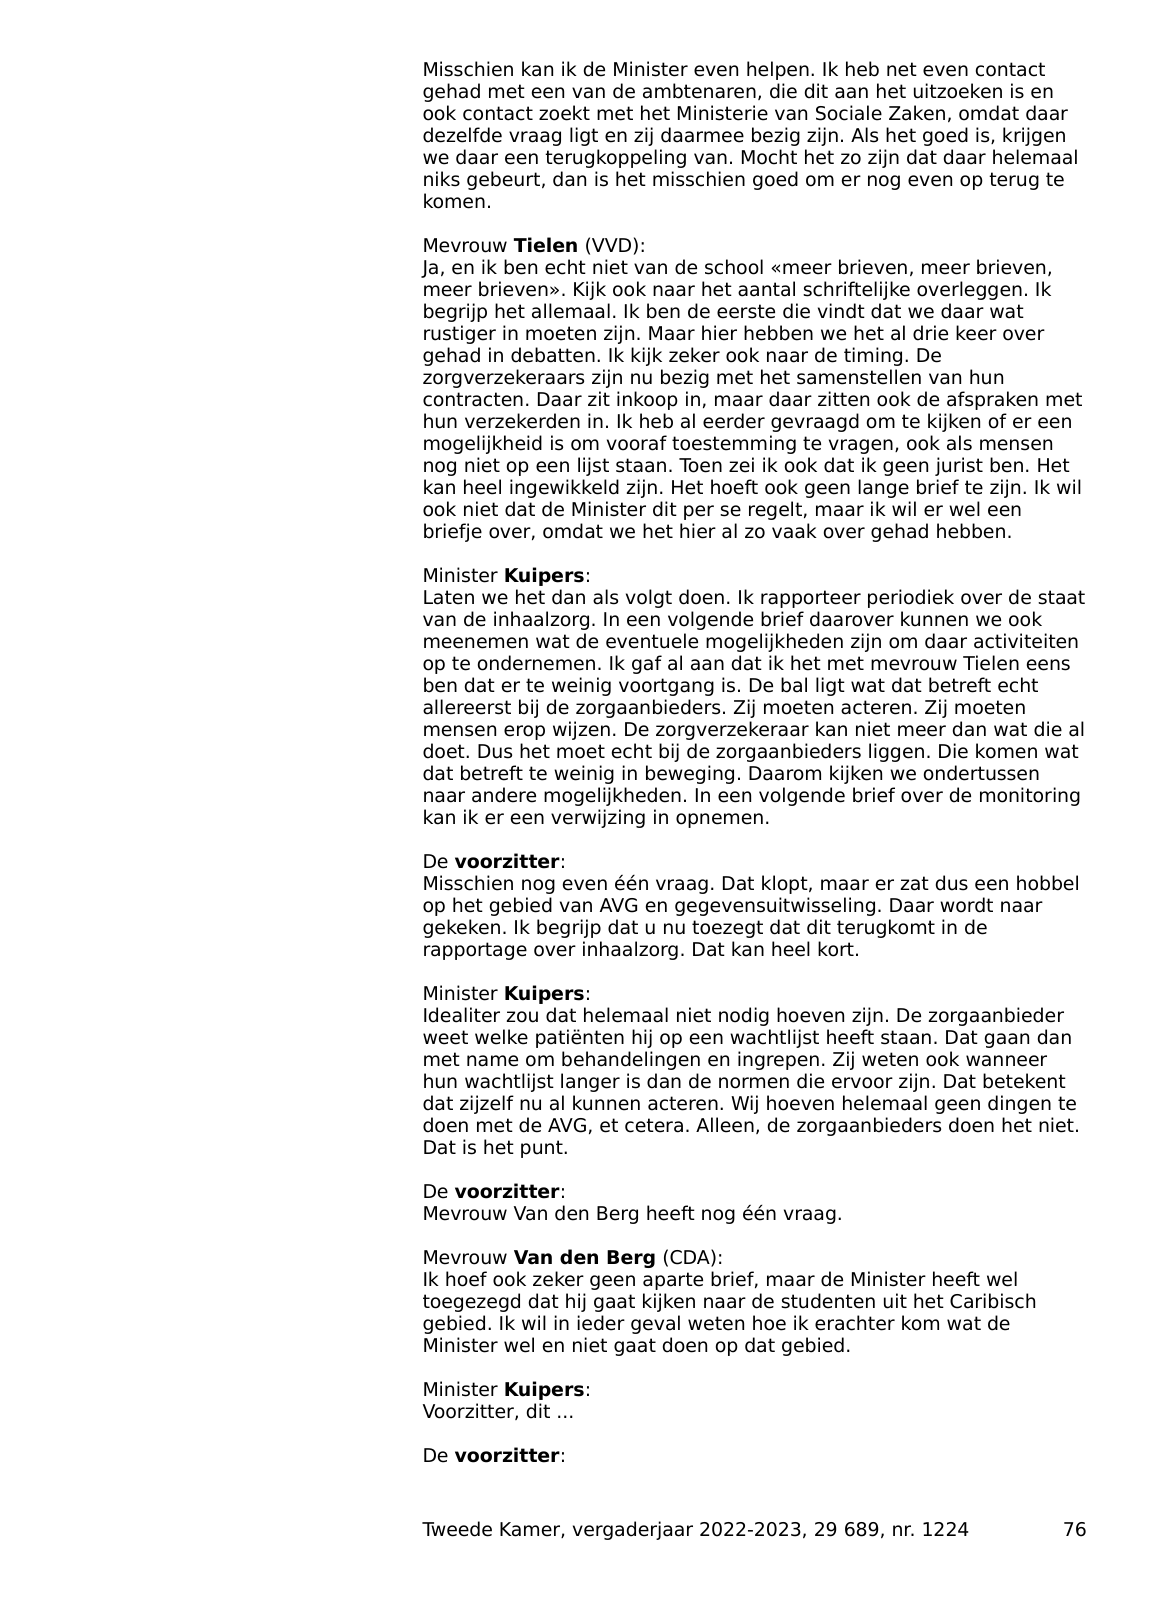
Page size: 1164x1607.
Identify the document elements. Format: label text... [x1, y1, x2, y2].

text Minister Kuipers: [422, 565, 1087, 587]
text Mevrouw Van den Berg heeft nog één vraag. [422, 1203, 1087, 1225]
text De voorzitter: [422, 1445, 1087, 1467]
text Mevrouw Van den Berg (CDA): [422, 1247, 1087, 1269]
text Misschien nog even één vraag. Dat klopt, maar er zat dus een hobbel op het gebied van AVG en gegevensuitwisseling. Daar wordt naar gekeken. Ik begrijp dat u nu toezegt dat dit terugkomt in de rapportage over inhaalzorg. Dat kan heel kort. [422, 873, 1087, 961]
text De voorzitter: [422, 851, 1087, 873]
text Minister Kuipers: [422, 983, 1087, 1005]
text Minister Kuipers: [422, 1379, 1087, 1401]
text Mevrouw Tielen (VVD): [422, 235, 1087, 257]
text Misschien kan ik de Minister even helpen. Ik heb net even contact gehad met een van de ambtenaren, die dit aan het uitzoeken is en ook contact zoekt met het Ministerie van Sociale Zaken, omdat daar dezelfde vraag ligt en zij daarmee bezig zijn. Als het goed is, krijgen we daar een terugkoppeling van. Mocht het zo zijn dat daar helemaal niks gebeurt, dan is het misschien goed om er nog even op terug te komen. [422, 59, 1087, 213]
text Voorzitter, dit ... [422, 1401, 1087, 1423]
text Laten we het dan als volgt doen. Ik rapporteer periodiek over de staat van de inhaalzorg. In een volgende brief daarover kunnen we ook meenemen wat de eventuele mogelijkheden zijn om daar activiteiten op te ondernemen. Ik gaf al aan dat ik het met mevrouw Tielen eens ben dat er te weinig voortgang is. De bal ligt wat dat betreft echt allereerst bij de zorgaanbieders. Zij moeten acteren. Zij moeten mensen erop wijzen. De zorgverzekeraar kan niet meer dan wat die al doet. Dus het moet echt bij de zorgaanbieders liggen. Die komen wat dat betreft te weinig in beweging. Daarom kijken we ondertussen naar andere mogelijkheden. In een volgende brief over de monitoring kan ik er een verwijzing in opnemen. [422, 587, 1087, 829]
text Ik hoef ook zeker geen aparte brief, maar de Minister heeft wel toegezegd dat hij gaat kijken naar de studenten uit het Caribisch gebied. Ik wil in ieder geval weten hoe ik erachter kom wat de Minister wel en niet gaat doen op dat gebied. [422, 1269, 1087, 1357]
text Ja, en ik ben echt niet van de school «meer brieven, meer brieven, meer brieven». Kijk ook naar het aantal schriftelijke overleggen. Ik begrijp het allemaal. Ik ben de eerste die vindt dat we daar wat rustiger in moeten zijn. Maar hier hebben we het al drie keer over gehad in debatten. Ik kijk zeker ook naar de timing. De zorgverzekeraars zijn nu bezig met het samenstellen van hun contracten. Daar zit inkoop in, maar daar zitten ook de afspraken met hun verzekerden in. Ik heb al eerder gevraagd om te kijken of er een mogelijkheid is om vooraf toestemming te vragen, ook als mensen nog niet op een lijst staan. Toen zei ik ook dat ik geen jurist ben. Het kan heel ingewikkeld zijn. Het hoeft ook geen lange brief te zijn. Ik wil ook niet dat de Minister dit per se regelt, maar ik wil er wel een briefje over, omdat we het hier al zo vaak over gehad hebben. [422, 257, 1087, 543]
text Idealiter zou dat helemaal niet nodig hoeven zijn. De zorgaanbieder weet welke patiënten hij op een wachtlijst heeft staan. Dat gaan dan met name om behandelingen en ingrepen. Zij weten ook wanneer hun wachtlijst langer is dan de normen die ervoor zijn. Dat betekent dat zijzelf nu al kunnen acteren. Wij hoeven helemaal geen dingen te doen met de AVG, et cetera. Alleen, de zorgaanbieders doen het niet. Dat is het punt. [422, 1005, 1087, 1159]
text De voorzitter: [422, 1181, 1087, 1203]
